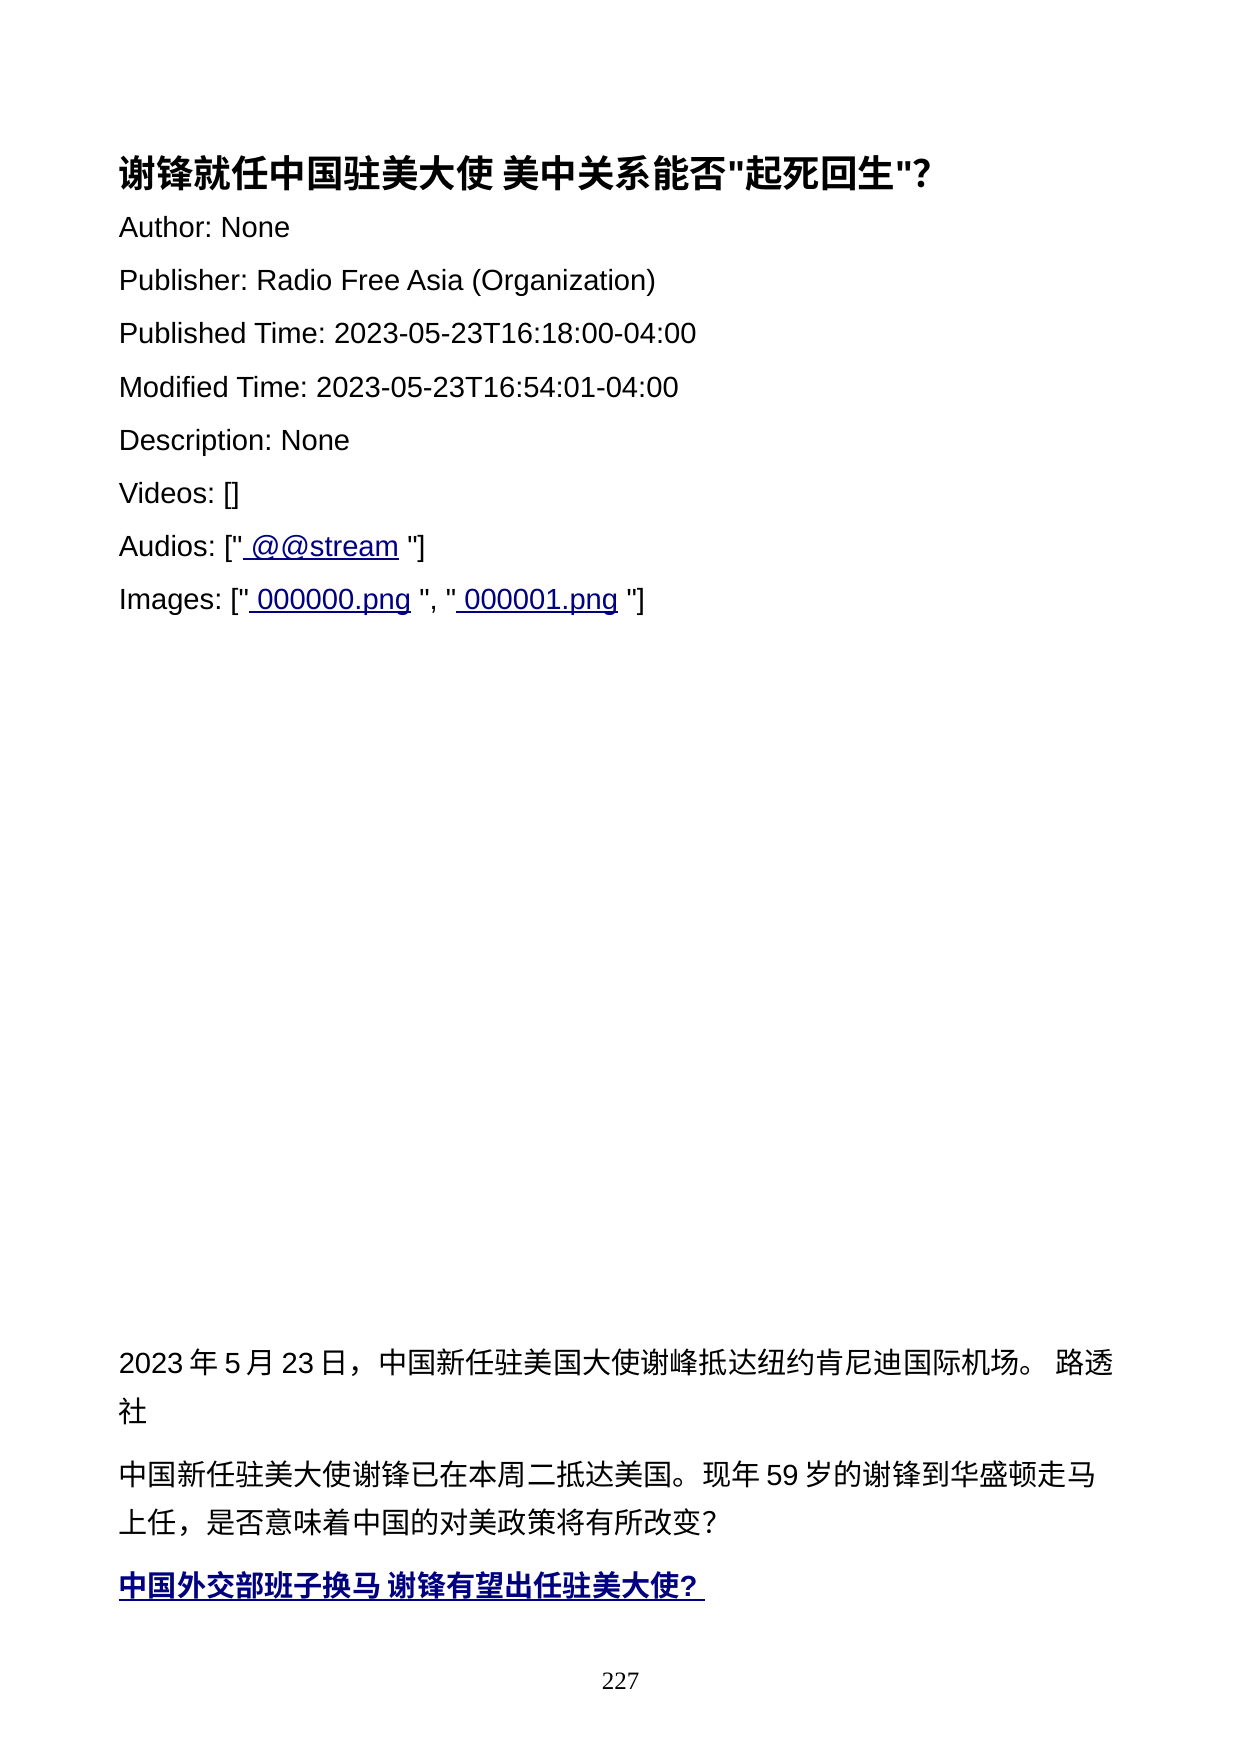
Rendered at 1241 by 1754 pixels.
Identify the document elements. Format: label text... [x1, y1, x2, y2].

subtitle 谢锋就任中国驻美大使 美中关系能否"起死回生"？ [118, 143, 1122, 198]
text Modified Time: 2023-05-23T16:54:01-04:00 [118, 370, 1122, 403]
text Images: [" 000000.png ", " 000001.png "] [118, 582, 1122, 616]
text Author: None [118, 210, 1122, 244]
text Videos: [] [118, 476, 1122, 509]
text 中国外交部班子换马 谢锋有望出任驻美大使? [118, 1563, 1122, 1605]
text Audios: [" @@stream "] [118, 529, 1122, 563]
text Published Time: 2023-05-23T16:18:00-04:00 [118, 317, 1122, 350]
text Description: None [118, 423, 1122, 456]
text 2023年5月23日，中国新任驻美国大使谢峰抵达纽约肯尼迪国际机场。 路透社 [118, 635, 1122, 1430]
text 中国新任驻美大使谢锋已在本周二抵达美国。现年59岁的谢锋到华盛顿走马上任，是否意味着中国的对美政策将有所改变？ [118, 1451, 1122, 1542]
text Publisher: Radio Free Asia (Organization) [118, 263, 1122, 297]
